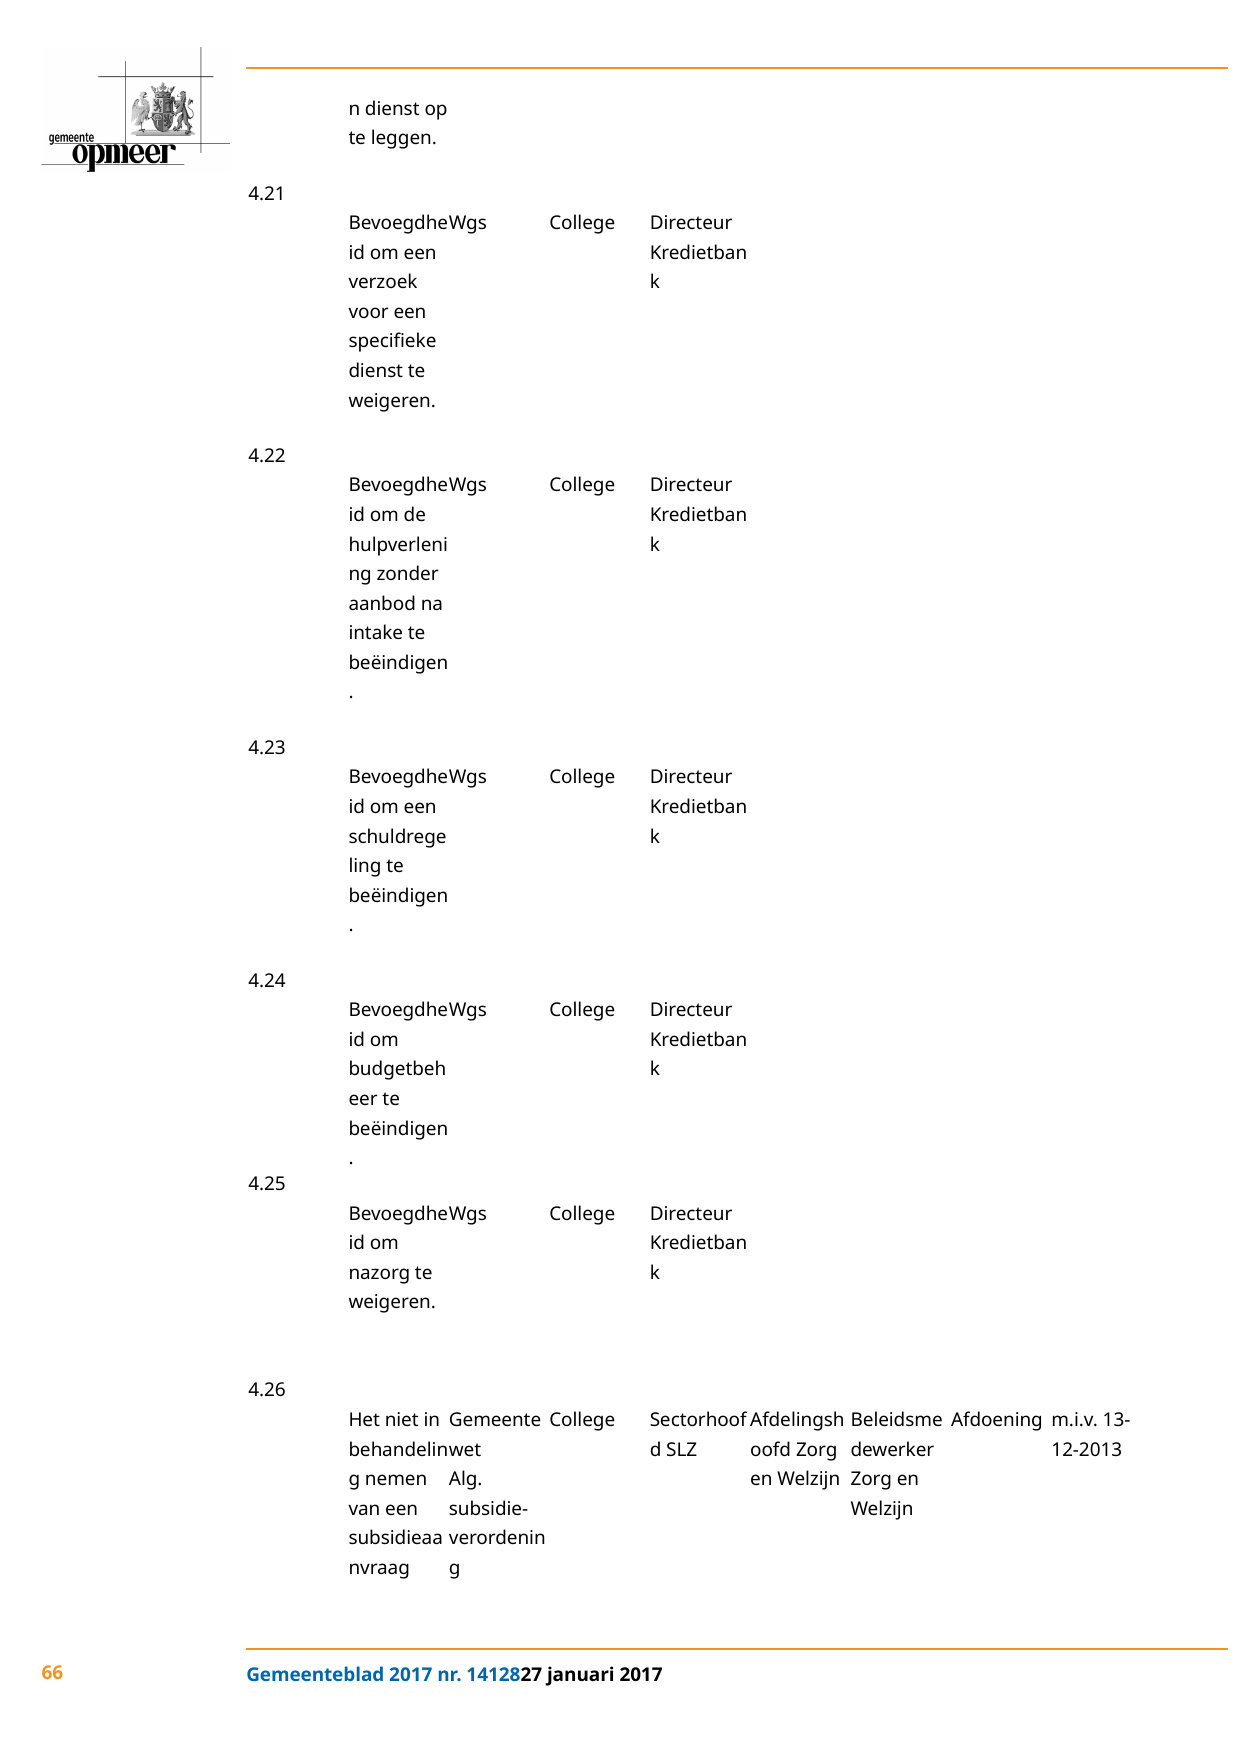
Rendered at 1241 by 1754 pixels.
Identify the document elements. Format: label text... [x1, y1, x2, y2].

table_cell [750, 180, 850, 442]
table_header Afdelingshoofd Zorg en Welzijn [750, 1377, 850, 1609]
table_header 4.26 [248, 1377, 348, 1609]
table_cell [750, 442, 850, 734]
table_header Gemeentewet Alg. subsidie-verordening [449, 1377, 549, 1609]
table_header College [549, 1377, 649, 1609]
table_cell [951, 180, 1051, 442]
table_cell [1051, 967, 1152, 1170]
table_cell Directeur Kredietbank [650, 734, 750, 967]
table_cell [850, 1170, 951, 1344]
table_header Het niet in behandeling nemen van een subsidieaanvraag [348, 1377, 449, 1609]
table_cell [1051, 1170, 1152, 1344]
table_cell [549, 95, 649, 180]
table_cell Wgs [449, 1170, 549, 1344]
table_header m.i.v. 13-12-2013 [1051, 1377, 1152, 1609]
table_cell [951, 967, 1051, 1170]
table_cell [951, 95, 1051, 180]
table_cell 4.21 [248, 180, 348, 442]
table_cell Wgs [449, 180, 549, 442]
table_cell [850, 180, 951, 442]
table_cell [850, 967, 951, 1170]
table_cell 4.22 [248, 442, 348, 734]
table_cell [449, 95, 549, 180]
table_cell Bevoegdheid om een schuldregeling te beëindigen. [348, 734, 449, 967]
table_cell Directeur Kredietbank [650, 967, 750, 1170]
table_header Beleidsmedewerker Zorg en Welzijn [850, 1377, 951, 1609]
table_cell [1051, 95, 1152, 180]
table_cell [750, 1170, 850, 1344]
table_cell College [549, 734, 649, 967]
table_cell 4.24 [248, 967, 348, 1170]
table_cell [750, 95, 850, 180]
picture [41, 47, 231, 172]
table_cell College [549, 967, 649, 1170]
table_cell [1051, 734, 1152, 967]
table_cell [1051, 442, 1152, 734]
table_cell [850, 95, 951, 180]
table_cell [850, 442, 951, 734]
table_cell [248, 95, 348, 180]
table_header Sectorhoofd SLZ [650, 1377, 750, 1609]
table_cell 4.25 [248, 1170, 348, 1344]
table_cell [750, 967, 850, 1170]
table_cell Wgs [449, 967, 549, 1170]
table_cell [650, 95, 750, 180]
table_cell [951, 1170, 1051, 1344]
table_cell Bevoegdheid om nazorg te weigeren. [348, 1170, 449, 1344]
table_cell Wgs [449, 734, 549, 967]
table_cell [951, 734, 1051, 967]
table_cell [750, 734, 850, 967]
table_cell [850, 734, 951, 967]
table_cell Directeur Kredietbank [650, 442, 750, 734]
table_cell Wgs [449, 442, 549, 734]
table_cell Directeur Kredietbank [650, 180, 750, 442]
table_cell College [549, 1170, 649, 1344]
table_cell Bevoegdheid om een verzoek voor een specifieke dienst te weigeren. [348, 180, 449, 442]
table_cell Directeur Kredietbank [650, 1170, 750, 1344]
table_cell College [549, 180, 649, 442]
table_header Afdoening [951, 1377, 1051, 1609]
table_cell [1051, 180, 1152, 442]
table_cell 4.23 [248, 734, 348, 967]
table_cell Bevoegdheid om de hulpverlening zonder aanbod na intake te beëindigen. [348, 442, 449, 734]
table_cell Bevoegdheid om budgetbeheer te beëindigen. [348, 967, 449, 1170]
table_cell College [549, 442, 649, 734]
table_cell [951, 442, 1051, 734]
table_cell n dienst op te leggen. [348, 95, 449, 180]
